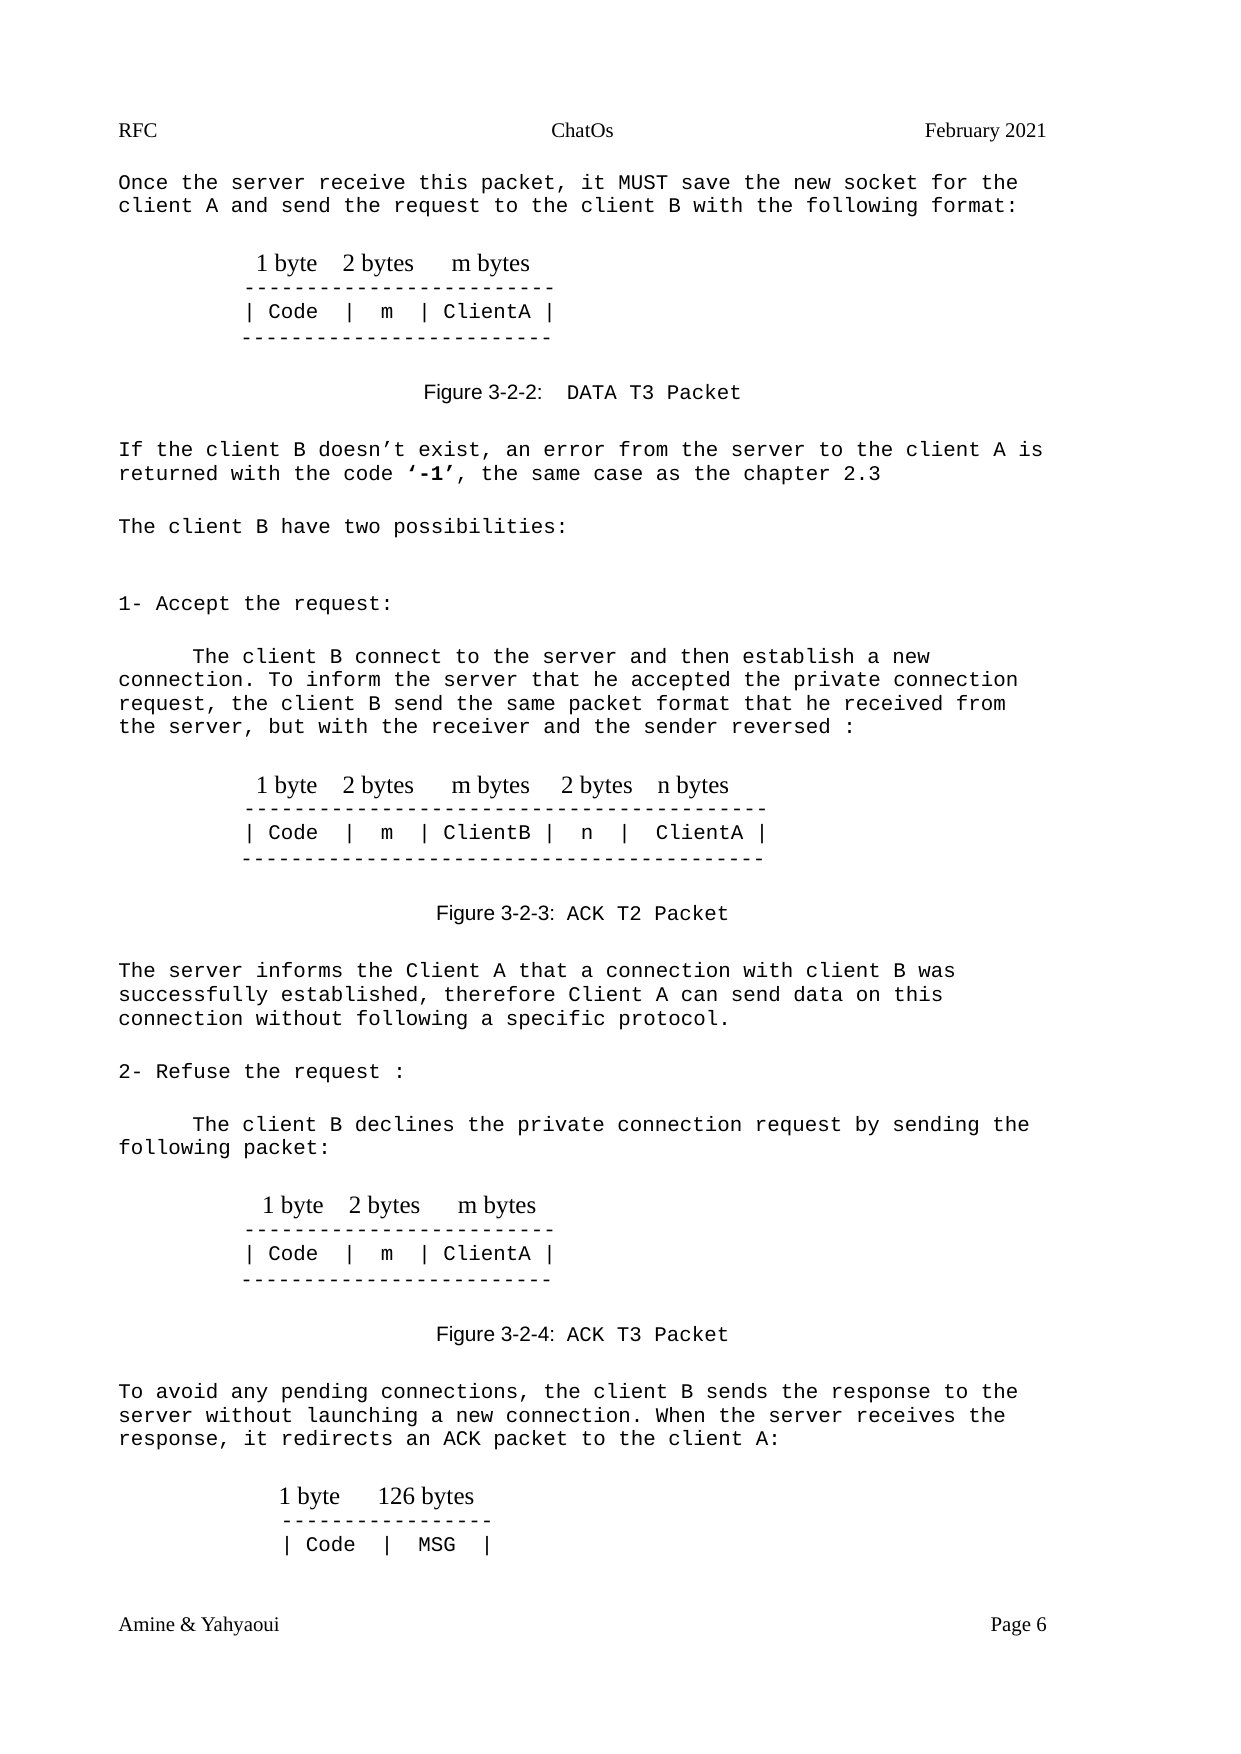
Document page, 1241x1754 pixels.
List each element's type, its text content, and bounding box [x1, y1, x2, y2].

text 1- Accept the request: [118, 592, 1047, 616]
text Figure 3-2-2: DATA T3 Packet [118, 380, 1047, 406]
text To avoid any pending connections, the client B sends the response to the server without launching a new connection. When the server receives the response, it redirects an ACK packet to the client A: [118, 1381, 1047, 1452]
text | Code | MSG | [118, 1534, 1047, 1557]
text ------------------------- [118, 1219, 1047, 1243]
text ------------------------------------------ [118, 798, 1047, 822]
text The server informs the Client A that a connection with client B was successfully established, therefore Client A can send data on this connection without following a specific protocol. [118, 960, 1047, 1031]
text 1 byte 2 bytes m bytes [118, 1191, 1047, 1219]
text ------------------------- [118, 324, 1047, 350]
text Figure 3-2-4: ACK T3 Packet [118, 1322, 1047, 1348]
text If the client B doesn’t exist, an error from the server to the client A is returned with the code ‘-1’, the same case as the chapter 2.3 [118, 439, 1047, 486]
text | Code | m | ClientB | n | ClientA | [118, 822, 1047, 846]
text The client B connect to the server and then establish a new connection. To inform the server that he accepted the private connection request, the client B send the same packet format that he received from the server, but with the receiver and the sender reversed : [118, 646, 1047, 740]
text The client B have two possibilities: [118, 516, 1047, 563]
text 1 byte 2 bytes m bytes [118, 248, 1047, 277]
text ----------------- [118, 1510, 1047, 1534]
text ------------------------- [118, 1267, 1047, 1292]
text The client B declines the private connection request by sending the following packet: [118, 1114, 1047, 1161]
text 1 byte 126 bytes [118, 1481, 1047, 1510]
text | Code | m | ClientA | [118, 301, 1047, 324]
text | Code | m | ClientA | [118, 1243, 1047, 1267]
text 2- Refuse the request : [118, 1061, 1047, 1084]
text Once the server receive this packet, it MUST save the new socket for the client A and send the request to the client B with the following format: [118, 172, 1047, 219]
text ------------------------- [118, 277, 1047, 301]
text ------------------------------------------ [118, 846, 1047, 872]
text 1 byte 2 bytes m bytes 2 bytes n bytes [118, 770, 1047, 798]
text Figure 3-2-3: ACK T2 Packet [118, 901, 1047, 927]
